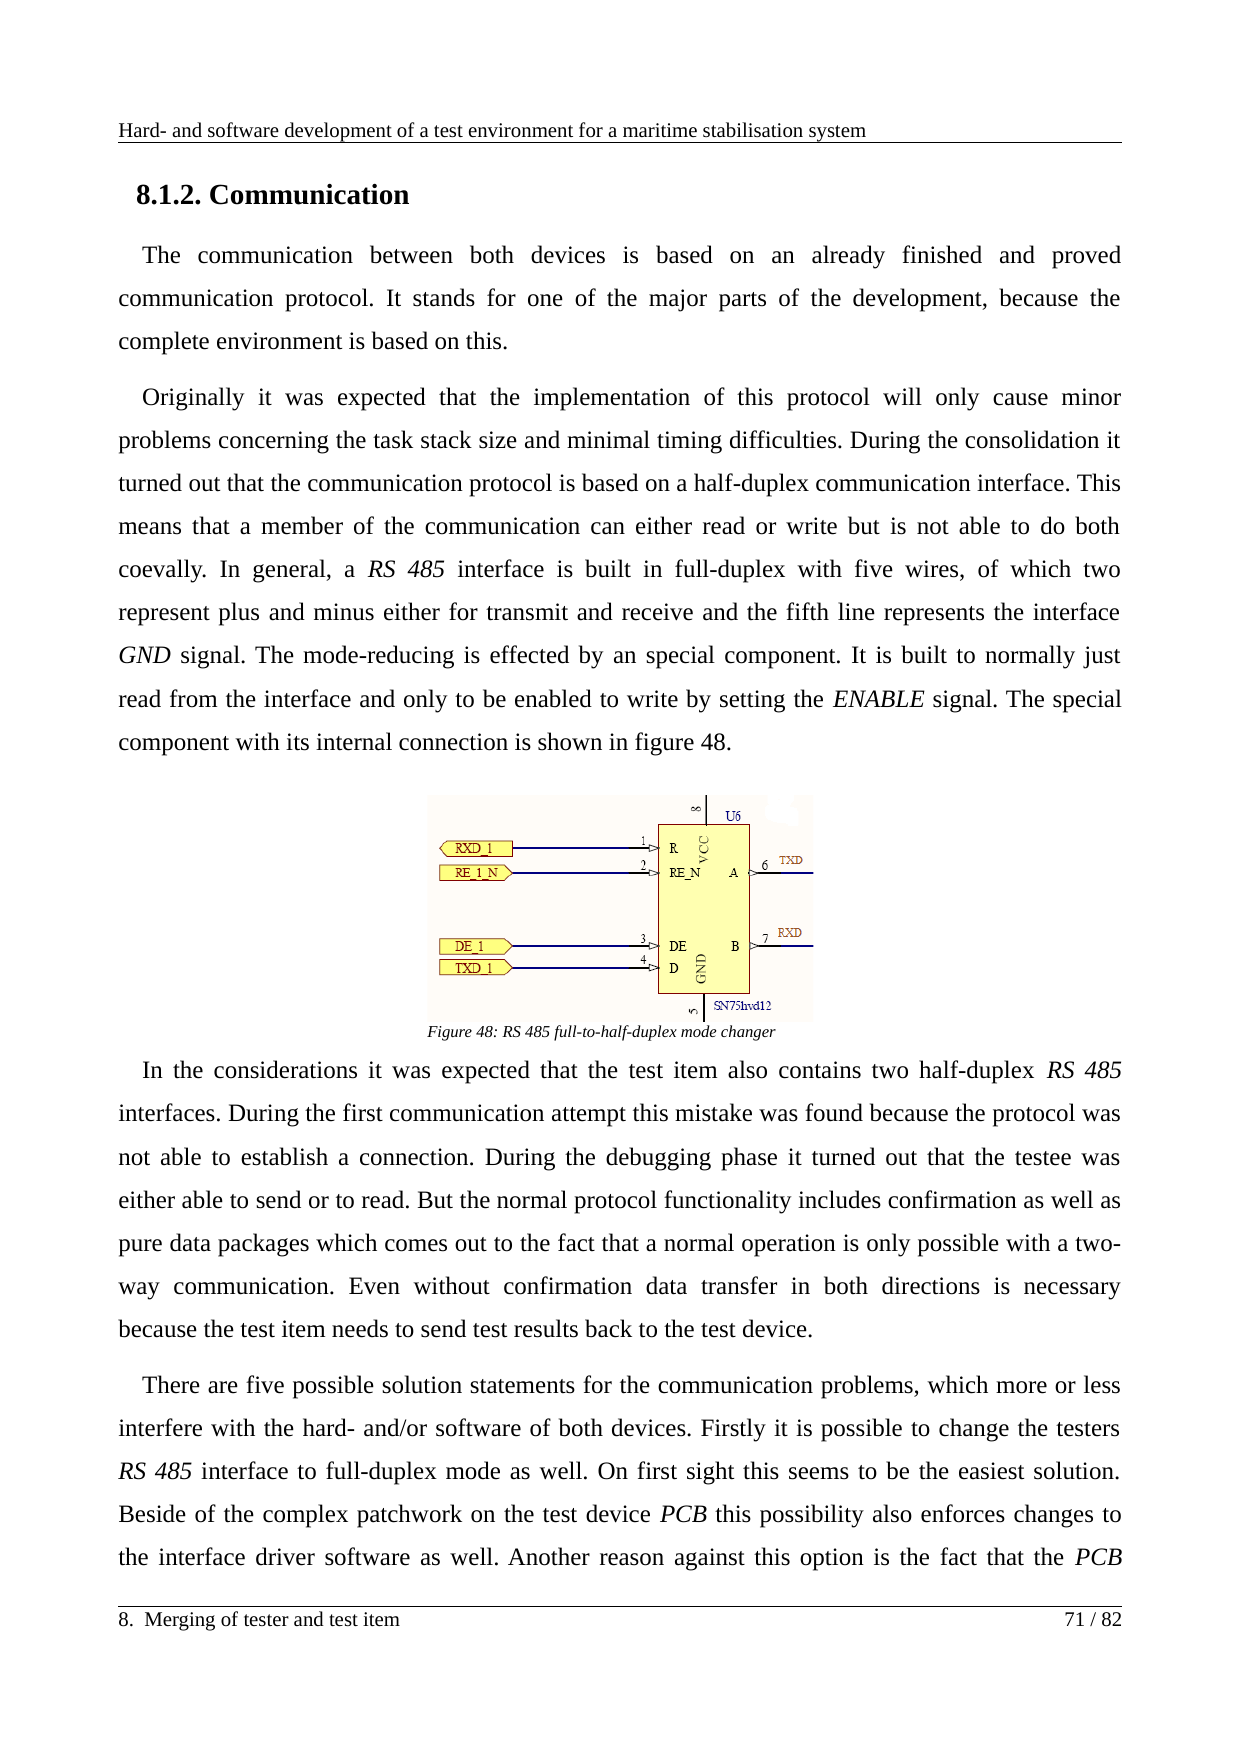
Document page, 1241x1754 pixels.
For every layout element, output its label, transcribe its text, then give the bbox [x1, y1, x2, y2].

text In the considerations it was expected that the test item also contains two half-duplex RS 485 interfaces. During the first communication attempt this mistake was found because the protocol was not able to establish a connection. During the debugging phase it turned out that the testee was either able to send or to read. But the normal protocol functionality includes confirmation as well as pure data packages which comes out to the fact that a normal operation is only possible with a two-way communication. Even without confirmation data transfer in both directions is necessary because the test item needs to send test results back to the test device. [118, 782, 1122, 1343]
text Figure 48: RS 485 full-to-half-duplex mode changer [427, 1022, 813, 1041]
text Originally it was expected that the implementation of this protocol will only cause minor problems concerning the task stack size and minimal timing difficulties. During the consolidation it turned out that the communication protocol is based on a half-duplex communication interface. This means that a member of the communication can either read or write but is not able to do both coevally. In general, a RS 485 interface is built in full-duplex with five wires, of which two represent plus and minus either for transmit and receive and the fifth line represents the interface GND signal. The mode-reducing is effected by an special component. It is built to normally just read from the interface and only to be enabled to write by setting the ENABLE signal. The special component with its internal connection is shown in figure 48. [118, 382, 1122, 756]
text There are five possible solution statements for the communication problems, which more or less interfere with the hard- and/or software of both devices. Firstly it is possible to change the testers RS 485 interface to full-duplex mode as well. On first sight this seems to be the easiest solution. Beside of the complex patchwork on the test device PCB this possibility also enforces changes to the interface driver software as well. Another reason against this option is the fact that the PCB [118, 1370, 1122, 1571]
text The communication between both devices is based on an already finished and proved communication protocol. It stands for one of the major parts of the development, because the complete environment is based on this. [118, 240, 1122, 355]
subtitle Communication [118, 177, 1122, 211]
picture [427, 795, 814, 1022]
